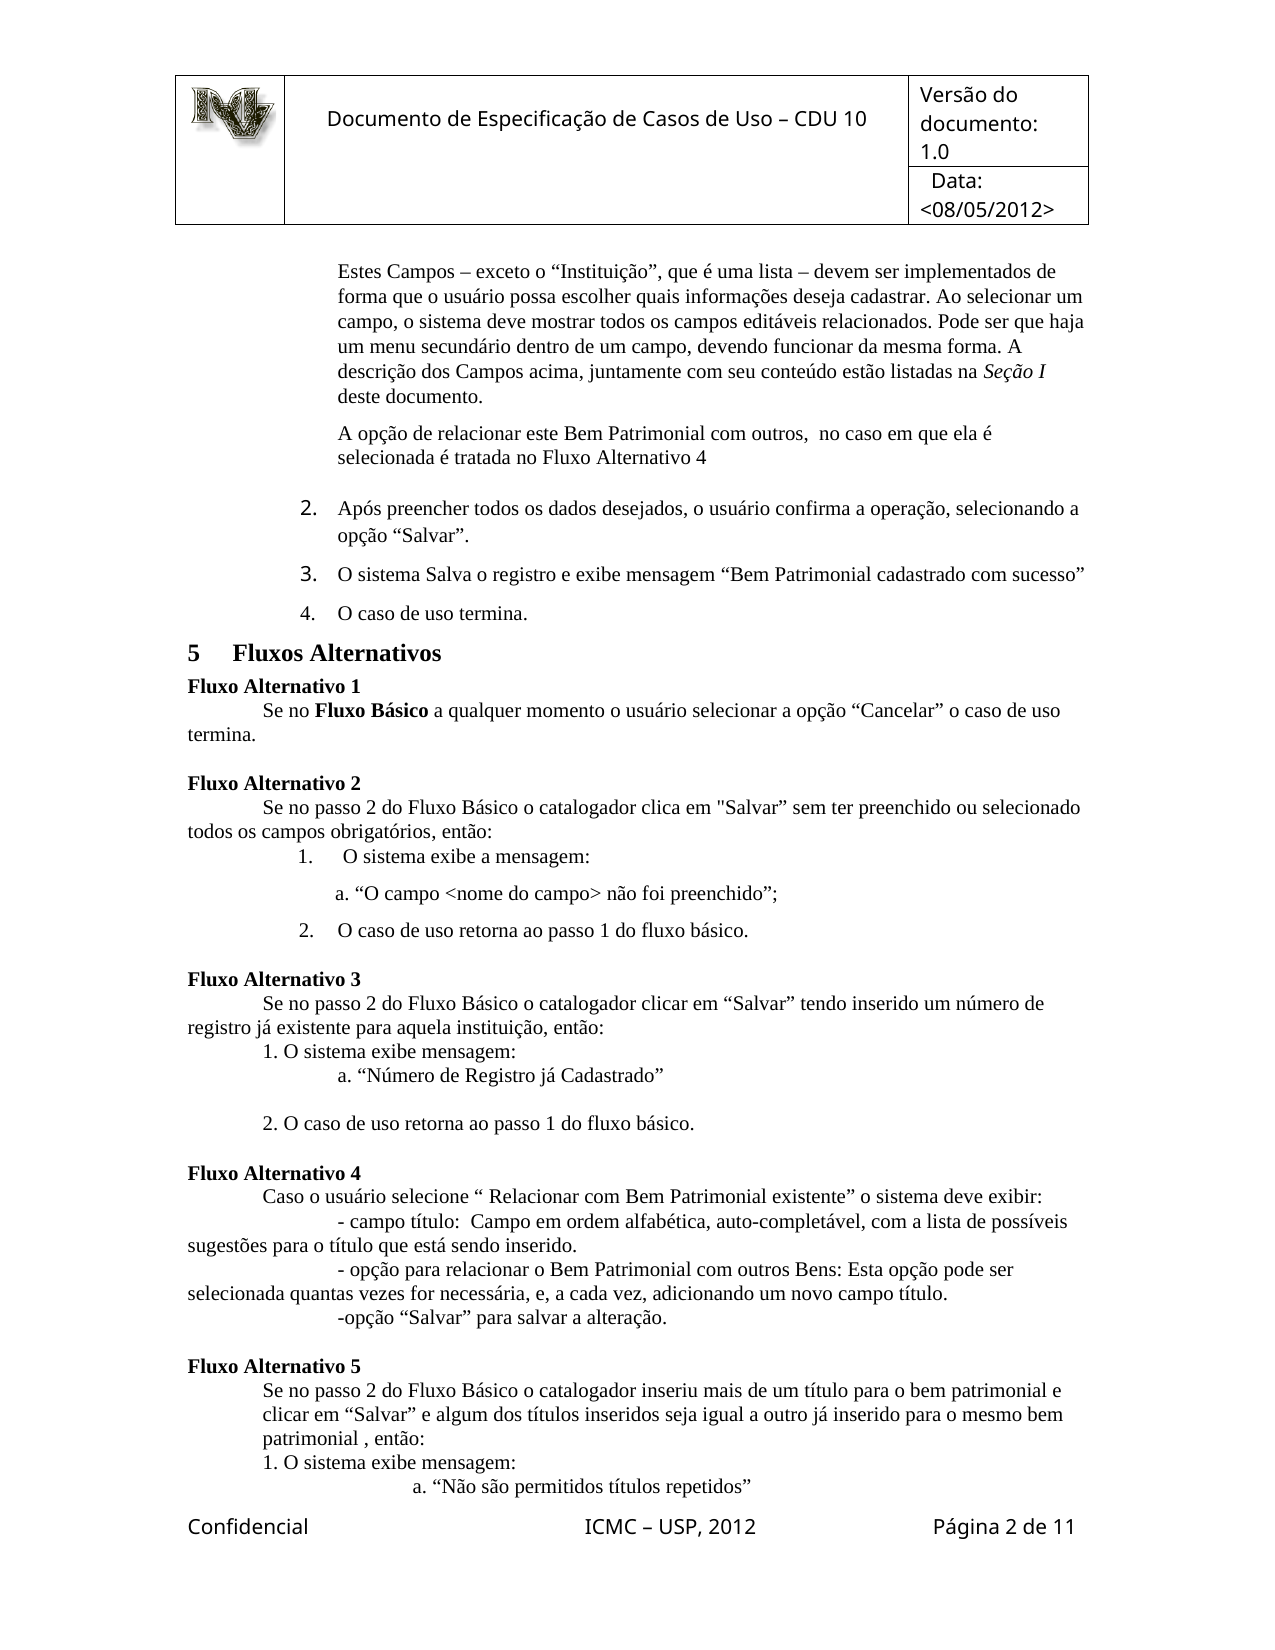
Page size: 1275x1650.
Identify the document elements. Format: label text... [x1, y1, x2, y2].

list Após preencher todos os dados desejados, o usuário confirma a operação, selecionando a opção “Salvar”. [300, 493, 1087, 547]
list Se no passo 2 do Fluxo Básico o catalogador inseriu mais de um título para o bem patrimonial e clicar em “Salvar” e algum dos títulos inseridos seja igual a outro já inserido para o mesmo bem patrimonial , então: [225, 1378, 1087, 1450]
list A opção de relacionar este Bem Patrimonial com outros, no caso em que ela é selecionada é tratada no Fluxo Alternativo 4 [300, 421, 1087, 469]
list O sistema Salva o registro e exibe mensagem “Bem Patrimonial cadastrado com sucesso” [300, 559, 1087, 588]
text -opção “Salvar” para salvar a alteração. [187, 1305, 1087, 1329]
subtitle Fluxo Alternativo 2 [187, 770, 1087, 795]
list 1. O sistema exibe mensagem: [225, 1450, 1087, 1474]
text Se no Fluxo Básico a qualquer momento o usuário selecionar a opção “Cancelar” o caso de uso termina. [187, 698, 1087, 746]
text Se no passo 2 do Fluxo Básico o catalogador clica em "Salvar” sem ter preenchido ou selecionado todos os campos obrigatórios, então: [187, 795, 1087, 843]
text Caso o usuário selecione “ Relacionar com Bem Patrimonial existente” o sistema deve exibir: [187, 1184, 1087, 1208]
text 2. O caso de uso retorna ao passo 1 do fluxo básico. [187, 1111, 1087, 1135]
text Se no passo 2 do Fluxo Básico o catalogador clicar em “Salvar” tendo inserido um número de registro já existente para aquela instituição, então: [187, 991, 1087, 1039]
list Estes Campos – exceto o “Instituição”, que é uma lista – devem ser implementados de forma que o usuário possa escolher quais informações deseja cadastrar. Ao selecionar um campo, o sistema deve mostrar todos os campos editáveis relacionados. Pode ser que haja um menu secundário dentro de um campo, devendo funcionar da mesma forma. A descrição dos Campos acima, juntamente com seu conteúdo estão listadas na Seção I deste documento. [300, 258, 1087, 408]
subtitle Fluxo Alternativo 1 [187, 673, 1087, 698]
list O caso de uso retorna ao passo 1 do fluxo básico. [298, 918, 1087, 942]
text - campo título: Campo em ordem alfabética, auto-completável, com a lista de possíveis sugestões para o título que está sendo inserido. [187, 1208, 1087, 1257]
subtitle Fluxo Alternativo 5 [187, 1353, 1087, 1378]
text a. “Número de Registro já Cadastrado” [187, 1063, 1087, 1087]
subtitle Fluxo Alternativo 3 [187, 966, 1087, 991]
list a. “Não são permitidos títulos repetidos” [225, 1474, 1087, 1498]
subtitle Fluxos Alternativos [187, 638, 1087, 666]
text 1. O sistema exibe mensagem: [187, 1039, 1087, 1063]
text 1. O sistema exibe a mensagem: [292, 843, 1087, 868]
picture [186, 76, 277, 151]
subtitle Fluxo Alternativo 4 [187, 1159, 1087, 1184]
list O caso de uso termina. [300, 600, 1087, 625]
text - opção para relacionar o Bem Patrimonial com outros Bens: Esta opção pode ser selecionada quantas vezes for necessária, e, a cada vez, adicionando um novo campo título. [187, 1257, 1087, 1305]
text a. “O campo <nome do campo> não foi preenchido”; [261, 880, 1087, 905]
